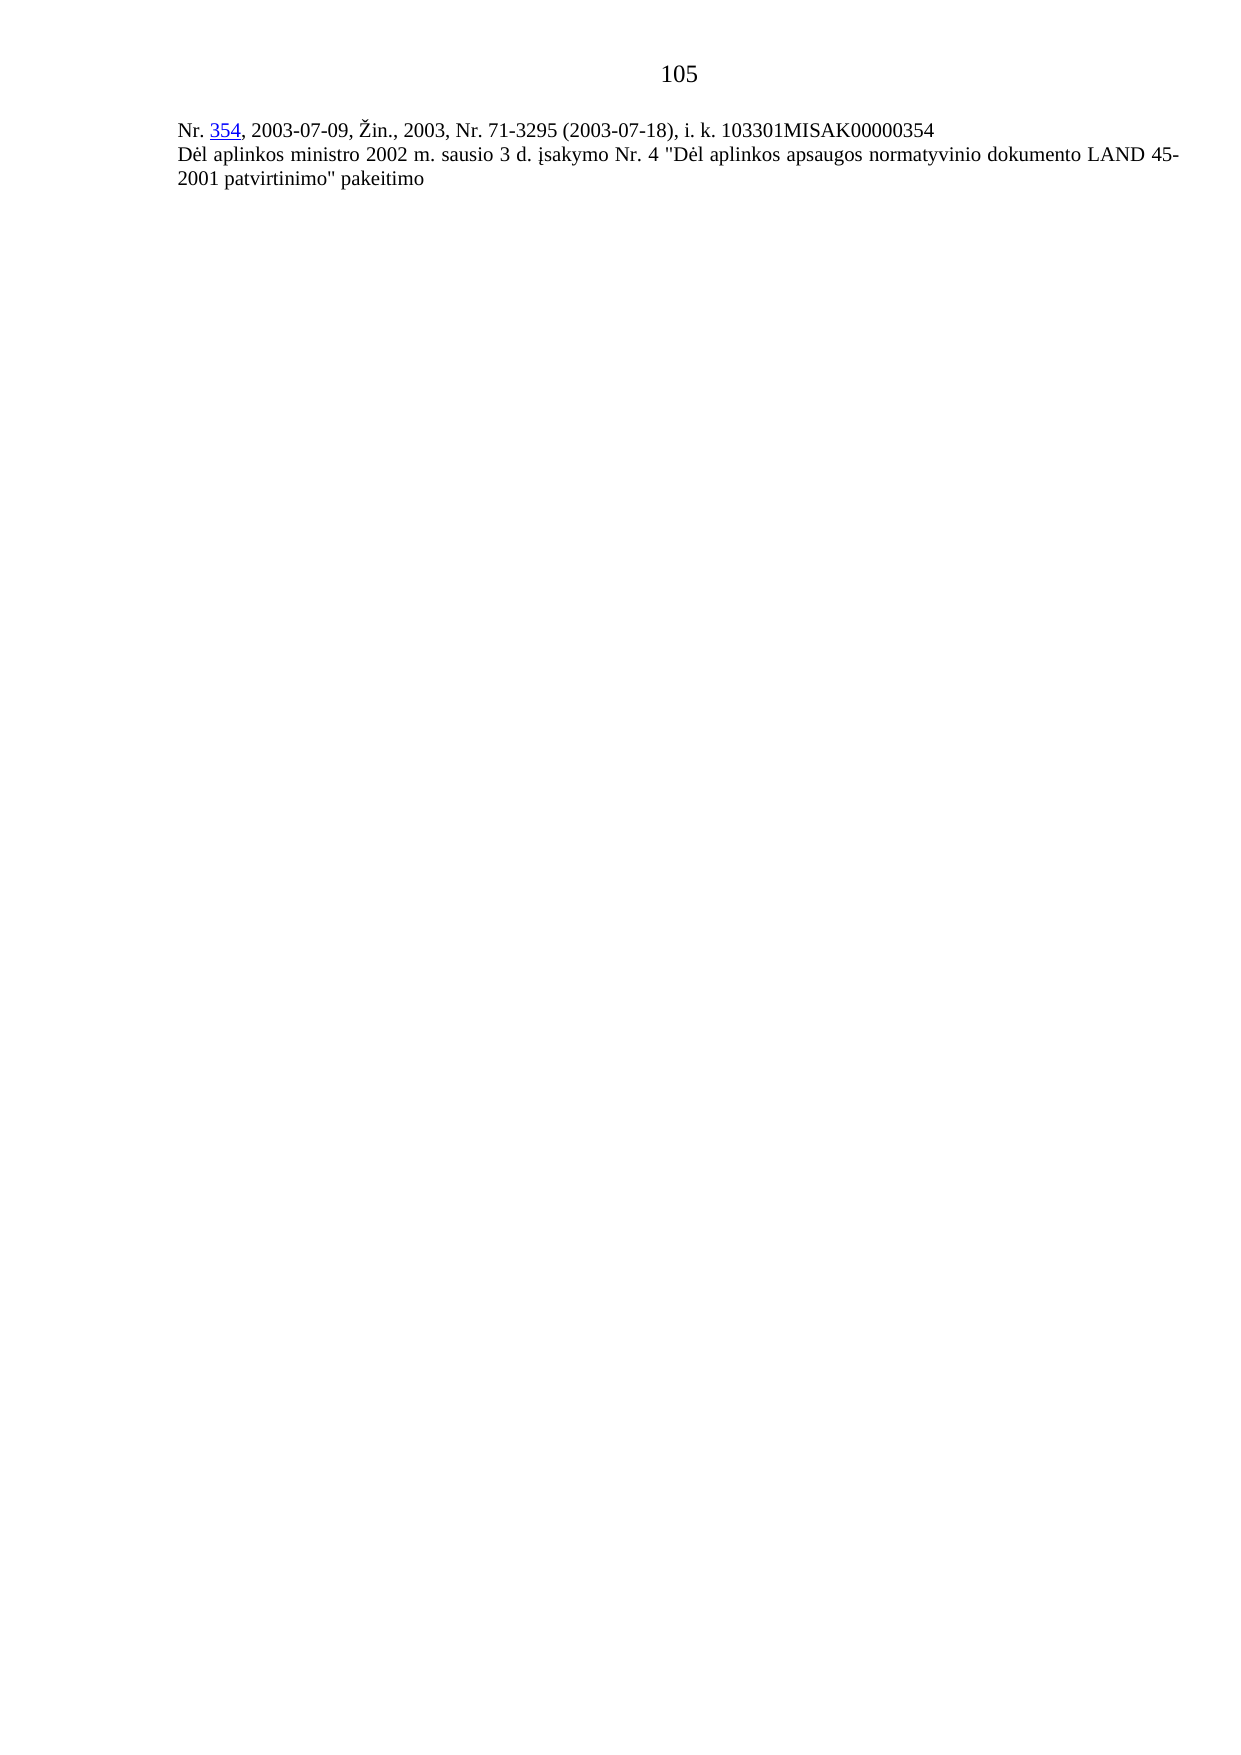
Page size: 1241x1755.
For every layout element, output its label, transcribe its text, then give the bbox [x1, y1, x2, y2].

text Nr. 354, 2003-07-09, Žin., 2003, Nr. 71-3295 (2003-07-18), i. k. 103301MISAK00000354 [177, 118, 1181, 142]
text Dėl aplinkos ministro 2002 m. sausio 3 d. įsakymo Nr. 4 "Dėl aplinkos apsaugos normatyvinio dokumento LAND 45-2001 patvirtinimo" pakeitimo [177, 142, 1181, 190]
